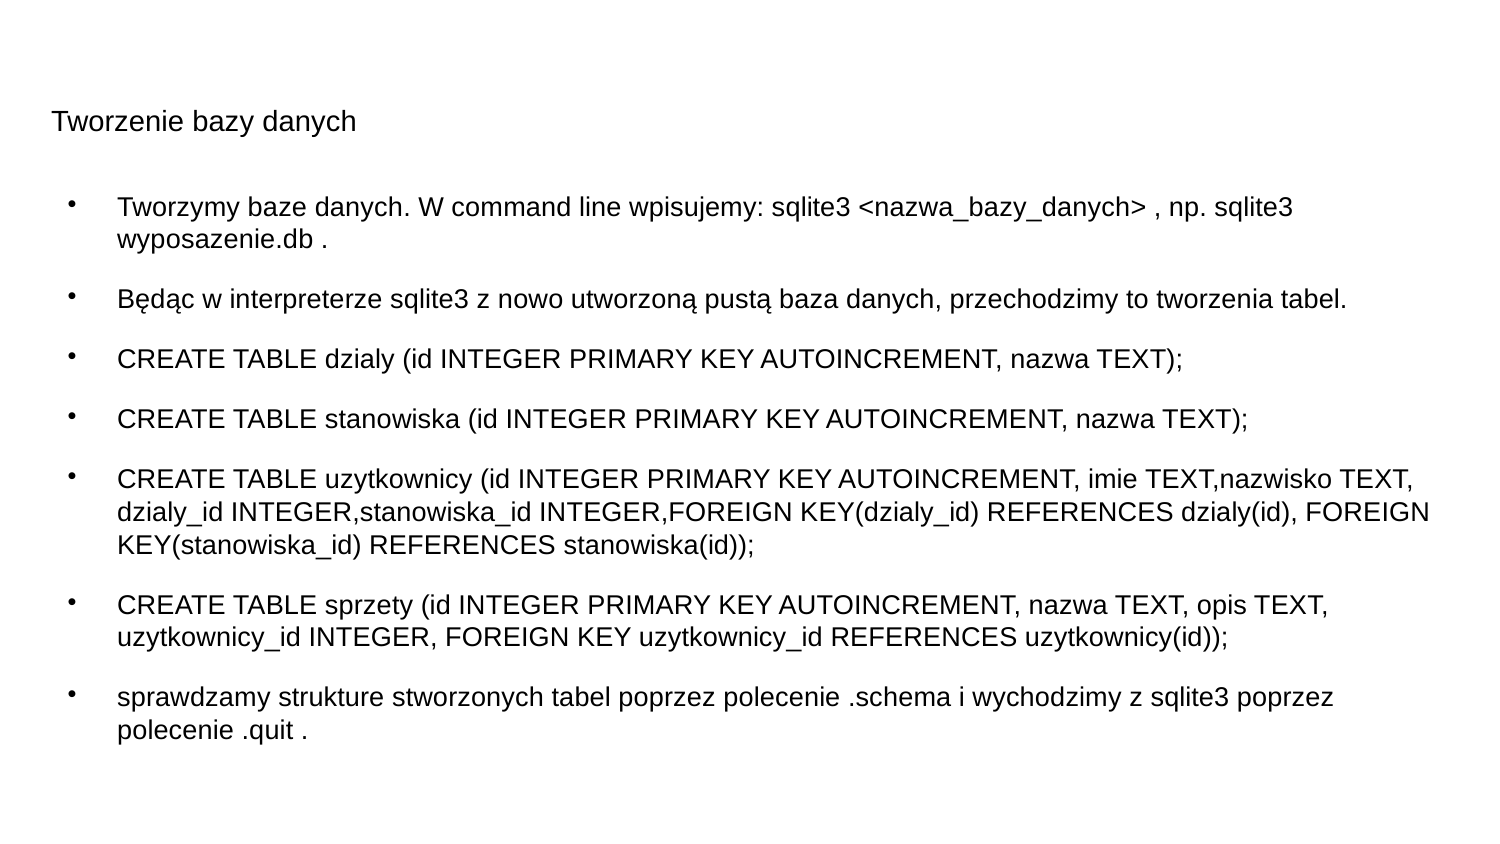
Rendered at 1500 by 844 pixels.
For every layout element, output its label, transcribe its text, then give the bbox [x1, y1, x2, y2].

text_box Tworzymy baze danych. W command line wpisujemy: sqlite3 <nazwa_bazy_danych> , np. sqlite3 wyposazenie.db . Będąc w interpreterze sqlite3 z nowo utworzoną pustą baza danych, przechodzimy to tworzenia tabel. CREATE TABLE dzialy (id INTEGER PRIMARY KEY AUTOINCREMENT, nazwa TEXT); CREATE TABLE stanowiska (id INTEGER PRIMARY KEY AUTOINCREMENT, nazwa TEXT); CREATE TABLE uzytkownicy (id INTEGER PRIMARY KEY AUTOINCREMENT, imie TEXT,nazwisko TEXT, dzialy_id INTEGER,stanowiska_id INTEGER,FOREIGN KEY(dzialy_id) REFERENCES dzialy(id), FOREIGN KEY(stanowiska_id) REFERENCES stanowiska(id)); CREATE TABLE sprzety (id INTEGER PRIMARY KEY AUTOINCREMENT, nazwa TEXT, opis TEXT, uzytkownicy_id INTEGER, FOREIGN KEY uzytkownicy_id REFERENCES uzytkownicy(id)); sprawdzamy strukture stworzonych tabel poprzez polecenie .schema i wychodzimy z sqlite3 poprzez polecenie .quit . [51, 189, 1449, 750]
text_box Tworzenie bazy danych [51, 72, 1449, 167]
